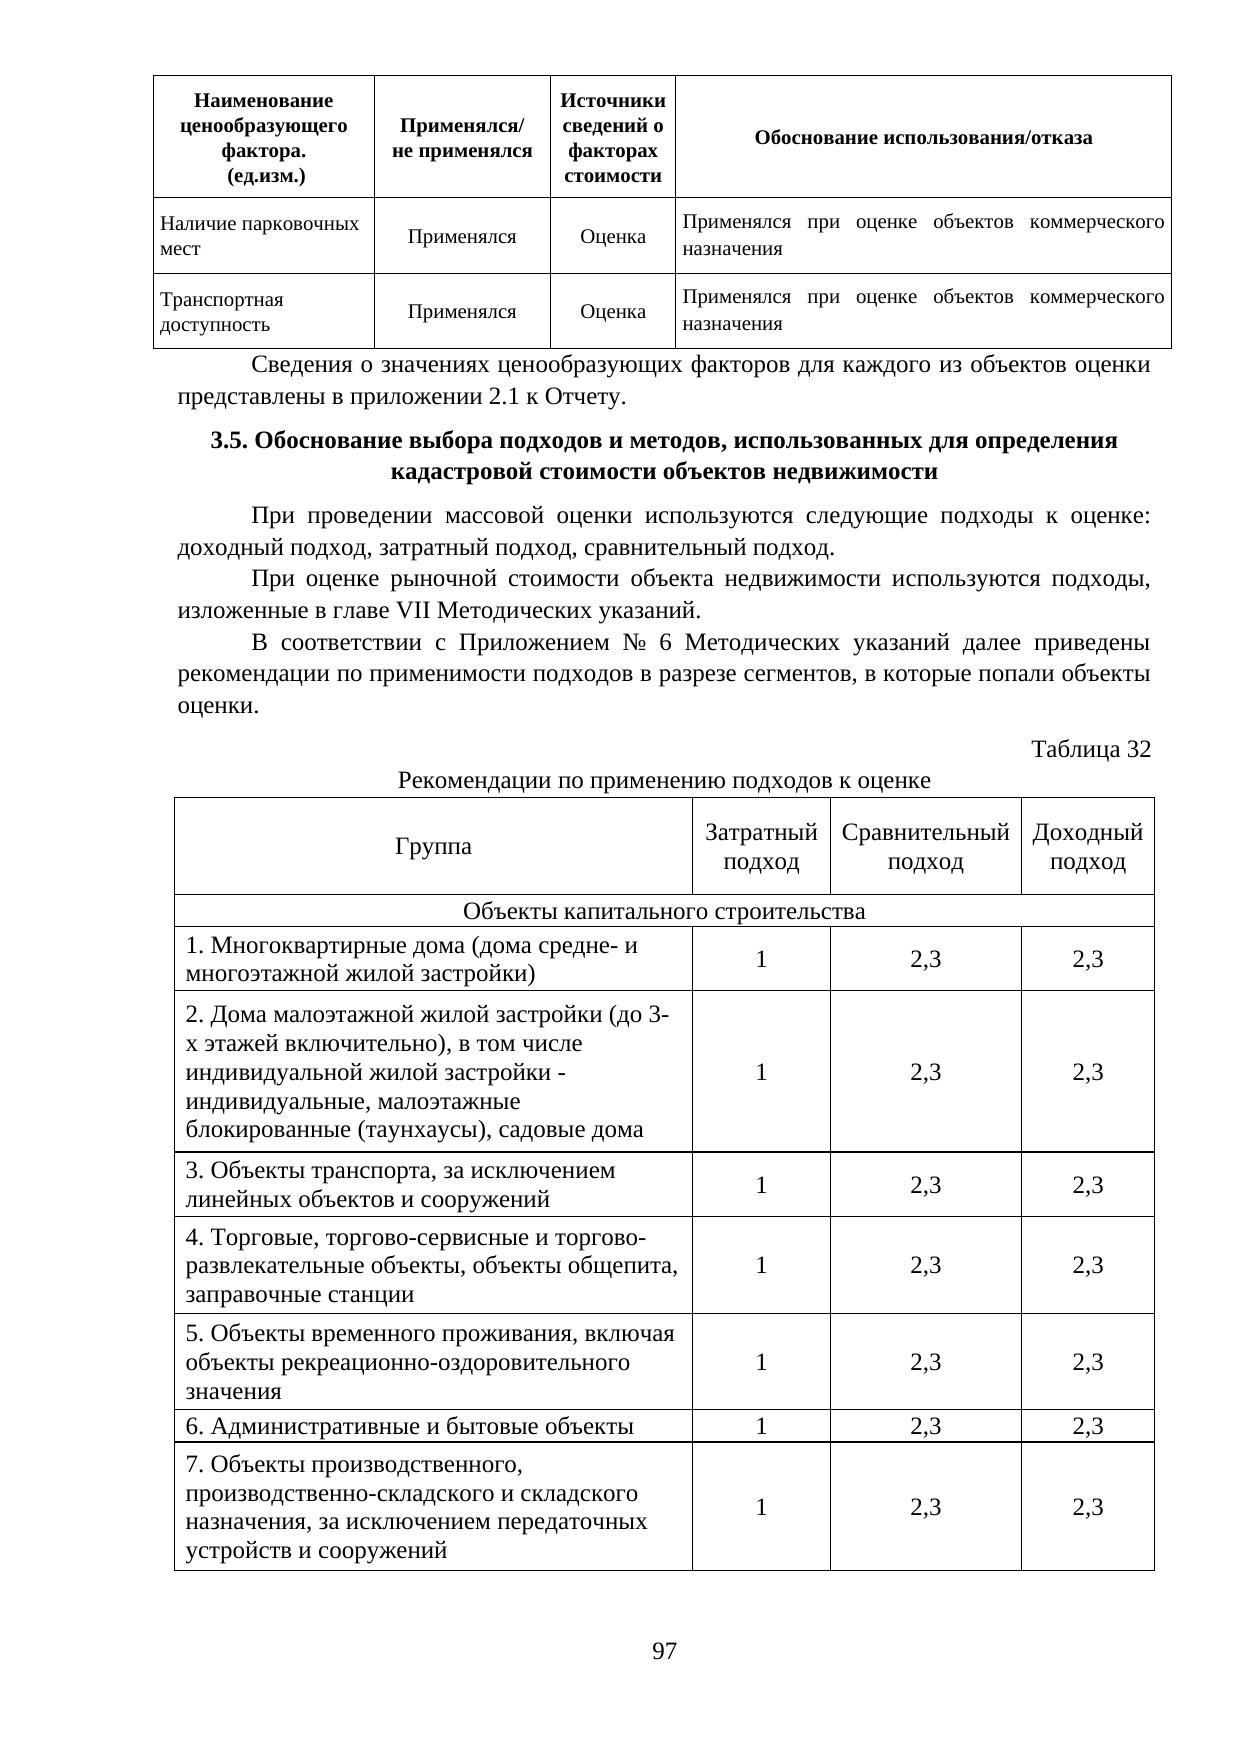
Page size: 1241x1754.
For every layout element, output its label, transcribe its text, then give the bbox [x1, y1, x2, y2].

table_cell 2,3 [1022, 1410, 1154, 1441]
table_cell 2,3 [831, 927, 1021, 990]
table_cell [1172, 273, 1176, 348]
table_cell Применялся [375, 198, 550, 272]
table_cell 2,3 [831, 1314, 1021, 1409]
text В соответствии с Приложением № 6 Методических указаний далее приведены рекомендации по применимости подходов в разрезе сегментов, в которые попали объекты оценки. [177, 627, 1152, 718]
table_cell 2,3 [1022, 1217, 1154, 1313]
table_header Доходный подход [1022, 798, 1154, 894]
table_cell 1 [693, 1443, 830, 1570]
table_cell 2,3 [831, 1443, 1021, 1570]
text При оценке рыночной стоимости объекта недвижимости используются подходы, изложенные в главе VII Методических указаний. [177, 563, 1152, 624]
table_header Группа [175, 798, 692, 894]
table_cell 2,3 [831, 1217, 1021, 1313]
subtitle 3.5. Обоснование выбора подходов и методов, использованных для определения кадастровой стоимости объектов недвижимости [177, 425, 1152, 485]
table_header Источники сведений о факторах стоимости [551, 76, 675, 197]
table_cell 2,3 [831, 991, 1021, 1151]
table_header Применялся/ не применялся [375, 76, 550, 197]
table_cell 2,3 [1022, 1314, 1154, 1409]
text Рекомендации по применению подходов к оценке [177, 765, 1152, 794]
table_cell Применялся [375, 274, 550, 348]
table_cell Наличие парковочных мест [154, 198, 374, 272]
table_cell [1172, 197, 1176, 272]
table_cell 6. Административные и бытовые объекты [175, 1410, 692, 1441]
table_cell 2,3 [1022, 1443, 1154, 1570]
table_cell Оценка [551, 274, 675, 348]
table_cell 1 [693, 1410, 830, 1441]
table_cell 1 [693, 1217, 830, 1313]
table_cell Применялся при оценке объектов коммерческого назначения [676, 198, 1171, 272]
table_header Наименование ценообразующего фактора. (ед.изм.) [154, 76, 374, 197]
table_cell 2,3 [831, 1410, 1021, 1441]
table_cell 2,3 [1022, 927, 1154, 990]
table_cell 1 [693, 1153, 830, 1216]
table_cell 1. Многоквартирные дома (дома средне- и многоэтажной жилой застройки) [175, 927, 692, 990]
table_cell 4. Торговые, торгово-сервисные и торгово-развлекательные объекты, объекты общепита, заправочные станции [175, 1217, 692, 1313]
table_cell 2. Дома малоэтажной жилой застройки (до 3-х этажей включительно), в том числе индивидуальной жилой застройки - индивидуальные, малоэтажные блокированные (таунхаусы), садовые дома [175, 991, 692, 1151]
table_header Обоснование использования/отказа [676, 76, 1171, 197]
table_cell 1 [693, 1314, 830, 1409]
table_cell 3. Объекты транспорта, за исключением линейных объектов и сооружений [175, 1153, 692, 1216]
text Сведения о значениях ценообразующих факторов для каждого из объектов оценки представлены в приложении 2.1 к Отчету. [177, 349, 1152, 409]
table_cell 5. Объекты временного проживания, включая объекты рекреационно-оздоровительного значения [175, 1314, 692, 1409]
table_header Сравнительный подход [831, 798, 1021, 894]
table_header Затратный подход [693, 798, 830, 894]
table_header [1172, 75, 1176, 197]
table_cell Транспортная доступность [154, 274, 374, 348]
table_cell 2,3 [1022, 1153, 1154, 1216]
table_cell 2,3 [831, 1153, 1021, 1216]
table_cell 2,3 [1022, 991, 1154, 1151]
table_cell Объекты капитального строительства [175, 895, 1154, 926]
text При проведении массовой оценки используются следующие подходы к оценке: доходный подход, затратный подход, сравнительный подход. [177, 500, 1152, 561]
table_cell Применялся при оценке объектов коммерческого назначения [676, 274, 1171, 348]
table_cell 1 [693, 991, 830, 1151]
text Таблица 32 [177, 734, 1152, 763]
table_cell 1 [693, 927, 830, 990]
table_cell Оценка [551, 198, 675, 272]
table_cell 7. Объекты производственного, производственно-складского и складского назначения, за исключением передаточных устройств и сооружений [175, 1443, 692, 1570]
